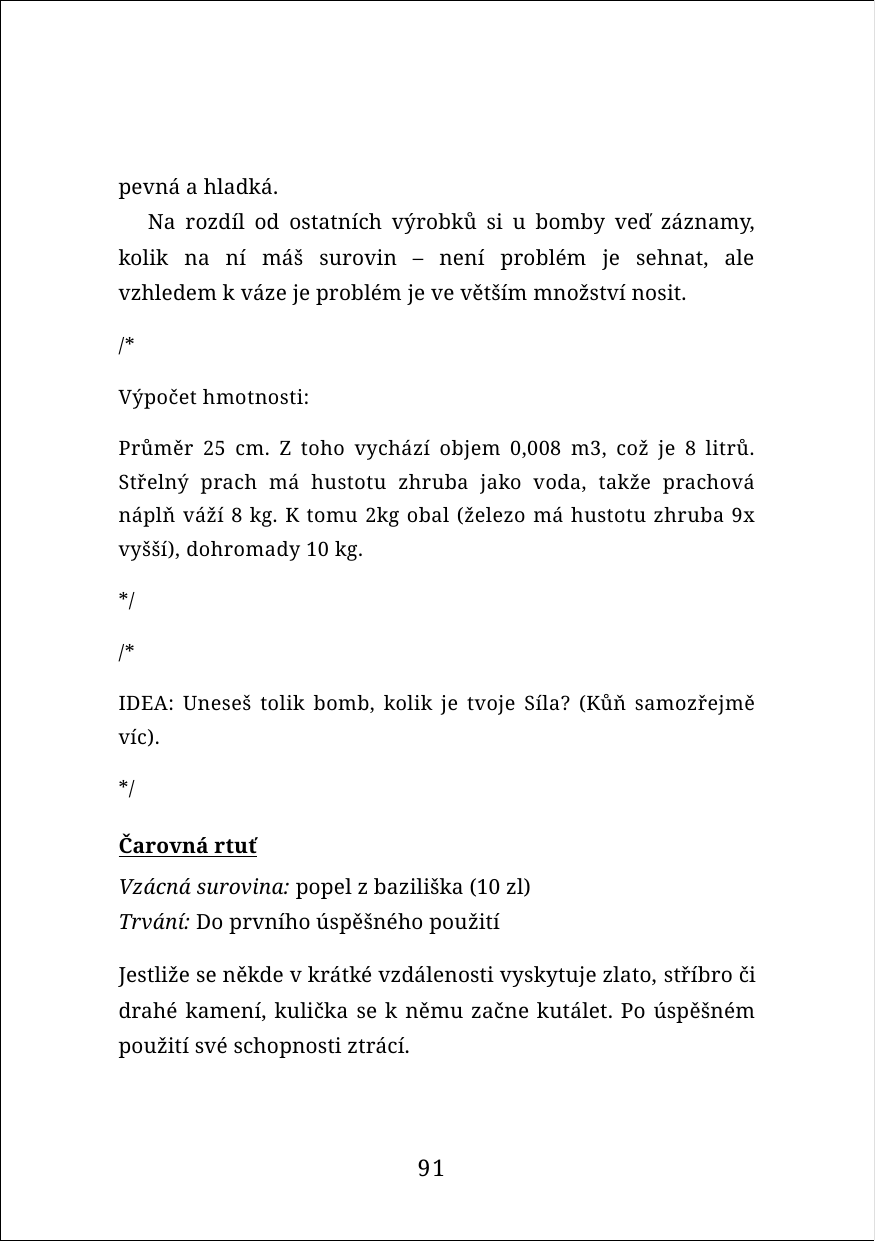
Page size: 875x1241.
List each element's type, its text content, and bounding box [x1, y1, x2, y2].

text Vzácná surovina: popel z baziliška (10 zl) Trvání: Do prvního úspěšného použití [118, 872, 756, 936]
text Průměr 25 cm. Z toho vychází objem 0,008 m3, což je 8 litrů. Střelný prach má hustotu zhruba jako voda, takže prachová náplň váží 8 kg. K tomu 2kg obal (železo má hustotu zhruba 9x vyšší), dohromady 10 kg. [118, 434, 756, 562]
text */ [118, 587, 756, 613]
text IDEA: Uneseš tolik bomb, kolik je tvoje Síla? (Kůň samozřejmě víc). [118, 689, 756, 750]
text /* [118, 332, 756, 358]
text */ [118, 774, 756, 801]
text Jestliže se někde v krátké vzdálenosti vyskytuje zlato, stříbro či drahé kamení, kulička se k němu začne kutálet. Po úspěšném použití své schopnosti ztrácí. [118, 961, 756, 1060]
text Výpočet hmotnosti: [118, 383, 756, 410]
subtitle Čarovná rtuť [118, 832, 756, 860]
text /* [118, 638, 756, 665]
text pevná a hladká. Na rozdíl od ostatních výrobků si u bomby veď záznamy, kolik na ní máš surovin – není problém je sehnat, ale vzhledem k váze je problém je ve větším množství nosit. [118, 172, 756, 307]
